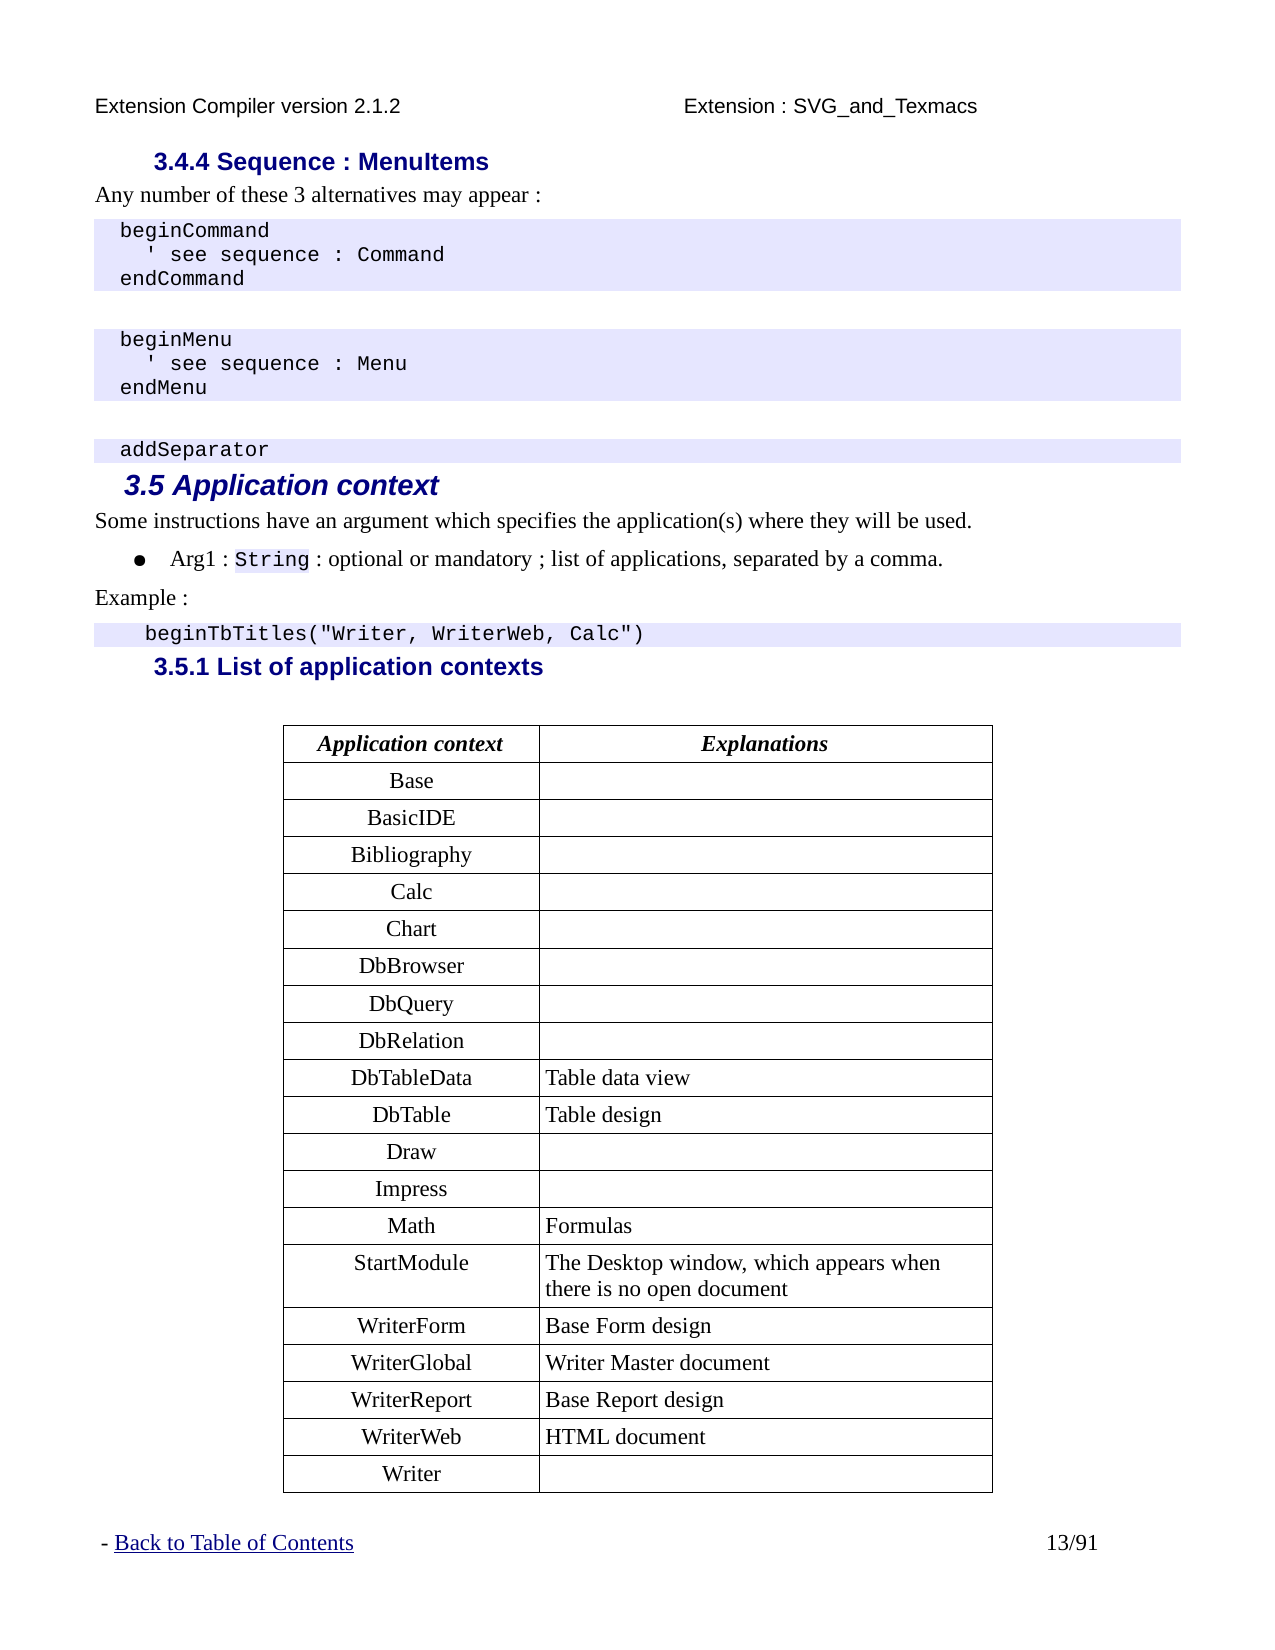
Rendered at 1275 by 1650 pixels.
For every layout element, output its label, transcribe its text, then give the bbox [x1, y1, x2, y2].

table_cell DbQuery [284, 986, 539, 1022]
table_cell [540, 986, 992, 1022]
table_cell [540, 1171, 992, 1207]
table_cell Base [284, 763, 539, 799]
table_header Application context [284, 726, 539, 762]
table_cell [540, 1023, 992, 1059]
table_cell DbBrowser [284, 949, 539, 984]
table_cell [540, 949, 992, 984]
table_cell Base Report design [540, 1382, 992, 1418]
table_cell Draw [284, 1134, 539, 1170]
table_cell Chart [284, 911, 539, 947]
subtitle Application context [124, 469, 1181, 502]
text endCommand [94, 267, 1181, 291]
table_cell [540, 1134, 992, 1170]
table_cell [540, 837, 992, 873]
text beginMenu [94, 329, 1181, 353]
text beginCommand [94, 219, 1181, 243]
subtitle Sequence : MenuItems [153, 147, 1181, 176]
table_cell Formulas [540, 1208, 992, 1244]
table_cell WriterForm [284, 1308, 539, 1344]
table_cell WriterReport [284, 1382, 539, 1418]
table_cell WriterWeb [284, 1419, 539, 1455]
table_cell WriterGlobal [284, 1345, 539, 1381]
list Arg1 : String : optional or mandatory ; list of applications, separated by a comma. [132, 546, 1181, 573]
table_cell DbTableData [284, 1060, 539, 1096]
table_cell BasicIDE [284, 800, 539, 836]
subtitle List of application contexts [153, 653, 1181, 681]
table_cell [540, 874, 992, 910]
text Some instructions have an argument which specifies the application(s) where they will be used. [94, 508, 1181, 533]
table_cell [540, 800, 992, 836]
table_cell [540, 1456, 992, 1492]
text Any number of these 3 alternatives may appear : [94, 181, 1181, 207]
table_cell StartModule [284, 1245, 539, 1307]
table_cell The Desktop window, which appears when there is no open document [540, 1245, 992, 1307]
text ' see sequence : Command [94, 243, 1181, 267]
table_cell DbRelation [284, 1023, 539, 1059]
text Example : [94, 585, 1181, 611]
text ' see sequence : Menu [94, 353, 1181, 377]
table_cell HTML document [540, 1419, 992, 1455]
text endMenu [94, 377, 1181, 401]
table_cell Base Form design [540, 1308, 992, 1344]
table_cell [540, 763, 992, 799]
table_cell Impress [284, 1171, 539, 1207]
table_cell Table design [540, 1097, 992, 1133]
table_cell [540, 911, 992, 947]
table_cell Bibliography [284, 837, 539, 873]
text addSeparator [94, 439, 1181, 463]
table_cell Math [284, 1208, 539, 1244]
table_cell DbTable [284, 1097, 539, 1133]
table_cell Table data view [540, 1060, 992, 1096]
table_cell Writer [284, 1456, 539, 1492]
table_cell Calc [284, 874, 539, 910]
table_header Explanations [540, 726, 992, 762]
table_cell Writer Master document [540, 1345, 992, 1381]
text beginTbTitles("Writer, WriterWeb, Calc") [94, 623, 1181, 647]
